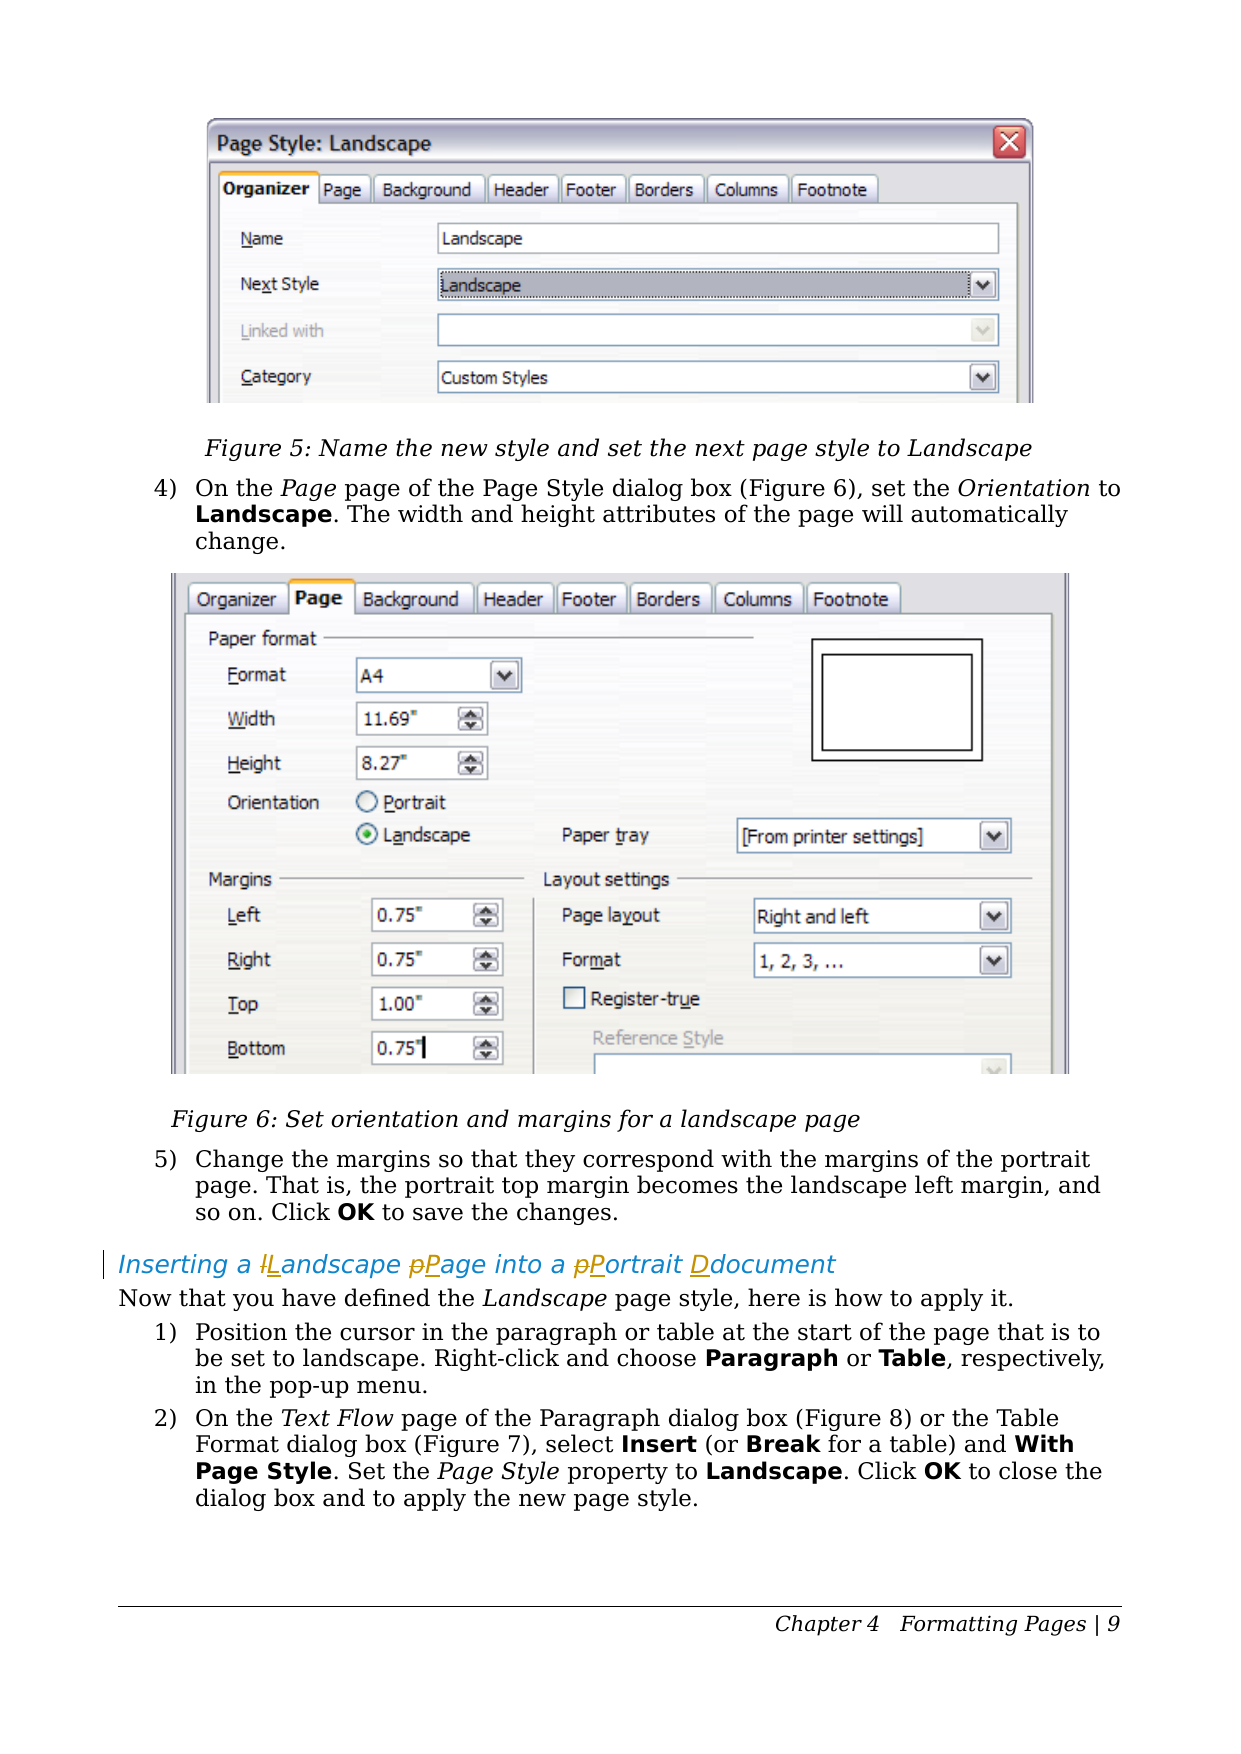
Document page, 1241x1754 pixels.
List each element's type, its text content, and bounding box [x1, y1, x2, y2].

text Figure 5: Name the new style and set the next page style to Landscape [200, 436, 1040, 462]
text Figure 6: Set orientation and margins for a landscape page [171, 1107, 1069, 1133]
picture [206, 118, 1034, 403]
list On the Page page of the Page Style dialog box (Figure 6), set the Orientation to Landscape. The width and height attributes of the page will automatically change. [177, 475, 1122, 555]
list Change the margins so that they correspond with the margins of the portrait page. That is, the portrait top margin becomes the landscape left margin, and so on. Click OK to save the changes. [177, 1146, 1122, 1226]
picture [171, 573, 1070, 1074]
list Position the cursor in the paragraph or table at the start of the page that is to be set to landscape. Right-click and choose Paragraph or Table, respectively, in the pop-up menu. [177, 1319, 1122, 1399]
list On the Text Flow page of the Paragraph dialog box (Figure 8) or the Table Format dialog box (Figure 7), select Insert (or Break for a table) and With Page Style. Set the Page Style property to Landscape. Click OK to close the dialog box and to apply the new page style. [177, 1405, 1122, 1512]
list Now that you have defined the Landscape page style, here is how to apply it. [118, 1286, 1122, 1312]
subtitle Inserting a Landscape Page into a Portrait Ddocument [118, 1250, 1122, 1279]
